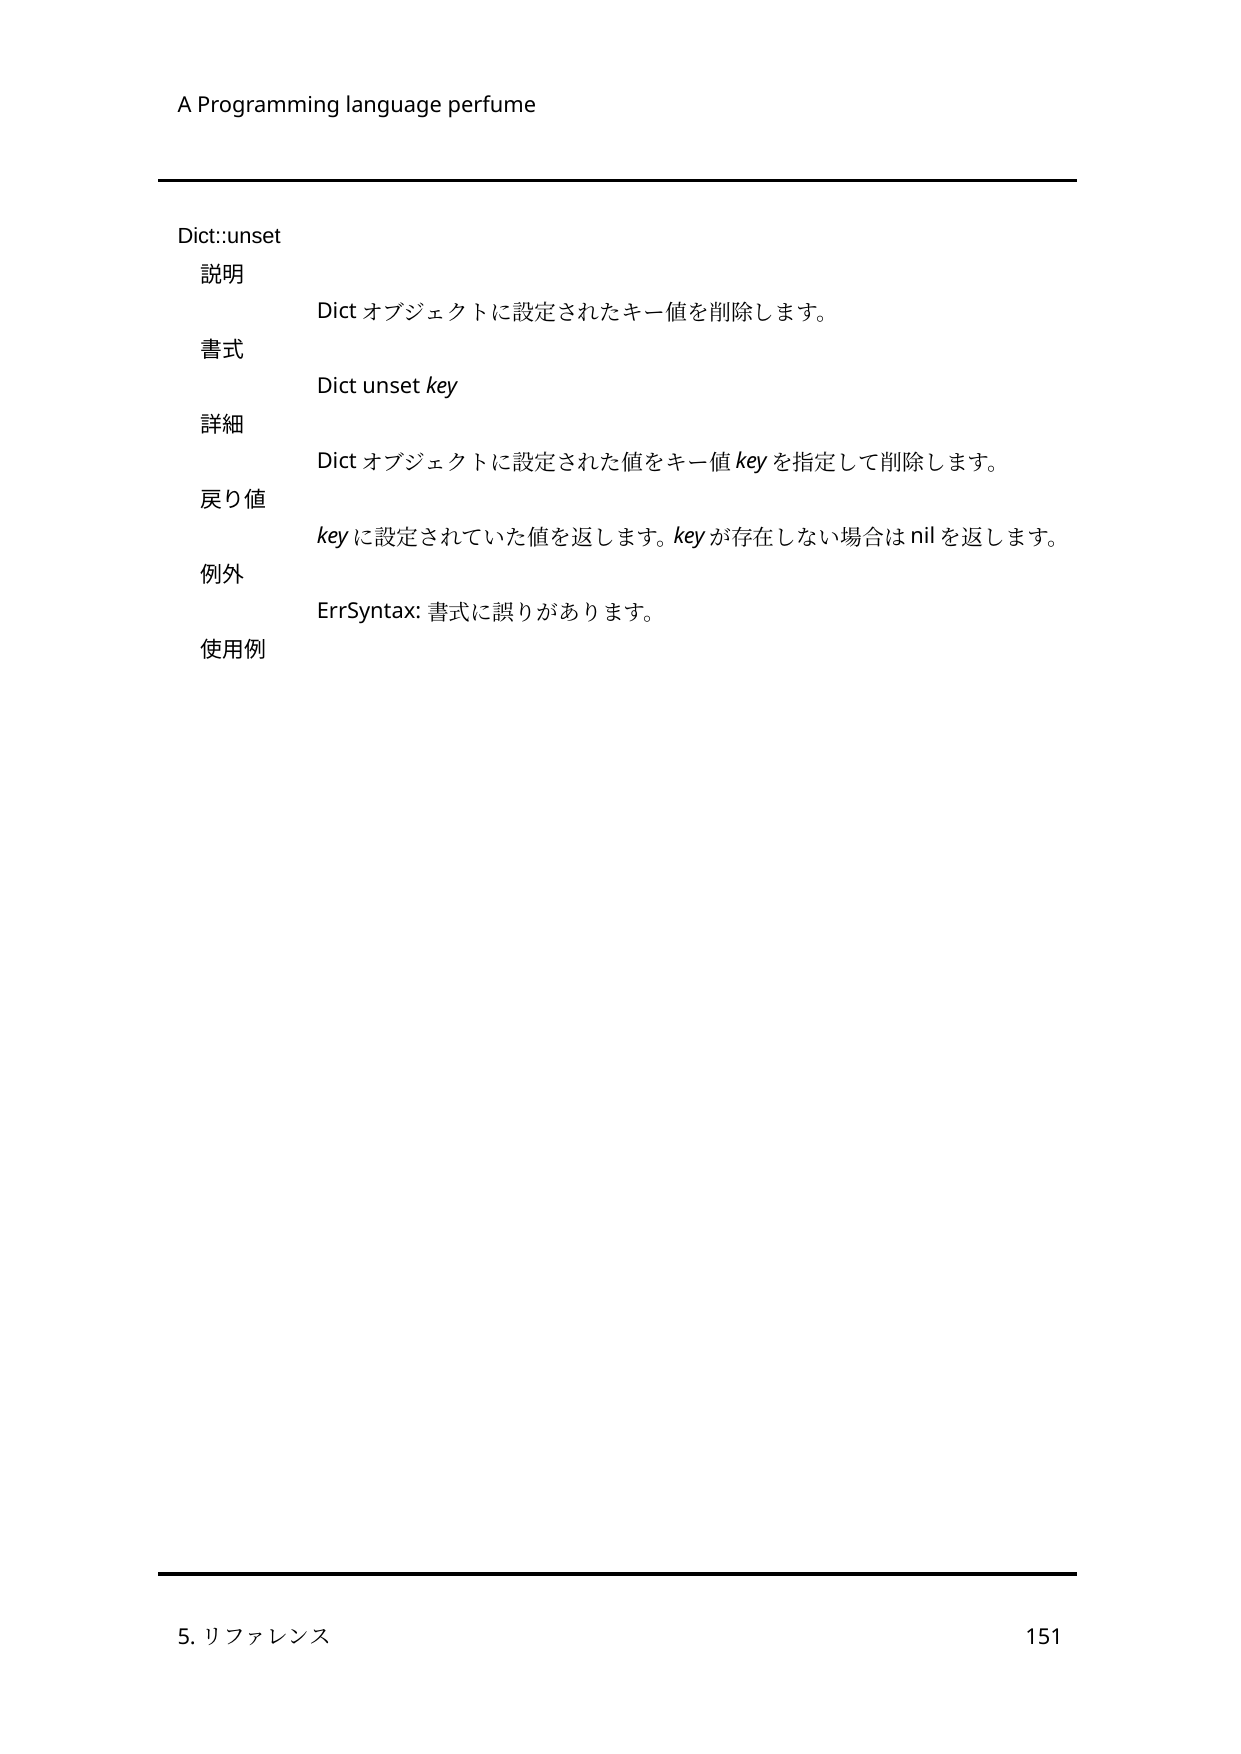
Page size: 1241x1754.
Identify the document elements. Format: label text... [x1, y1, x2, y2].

table_cell 使用例 [200, 629, 317, 704]
table_cell 書式 [200, 329, 317, 404]
table_cell 詳細 [200, 404, 317, 479]
table_cell [317, 629, 1063, 704]
table_cell ErrSyntax: 書式に誤りがあります。 [317, 554, 1063, 629]
table_cell 例外 [200, 554, 317, 629]
table_cell Dictオブジェクトに設定された値をキー値keyを指定して削除します。 [317, 404, 1063, 479]
table_cell 戻り値 [200, 479, 317, 554]
table_header Dictオブジェクトに設定されたキー値を削除します。 [317, 254, 1063, 329]
table_header 説明 [200, 254, 317, 329]
table_cell Dict unset key [317, 329, 1063, 404]
subtitle Dict::unset [177, 217, 1063, 254]
table_cell keyに設定されていた値を返します。keyが存在しない場合はnilを返します。 [317, 479, 1063, 554]
